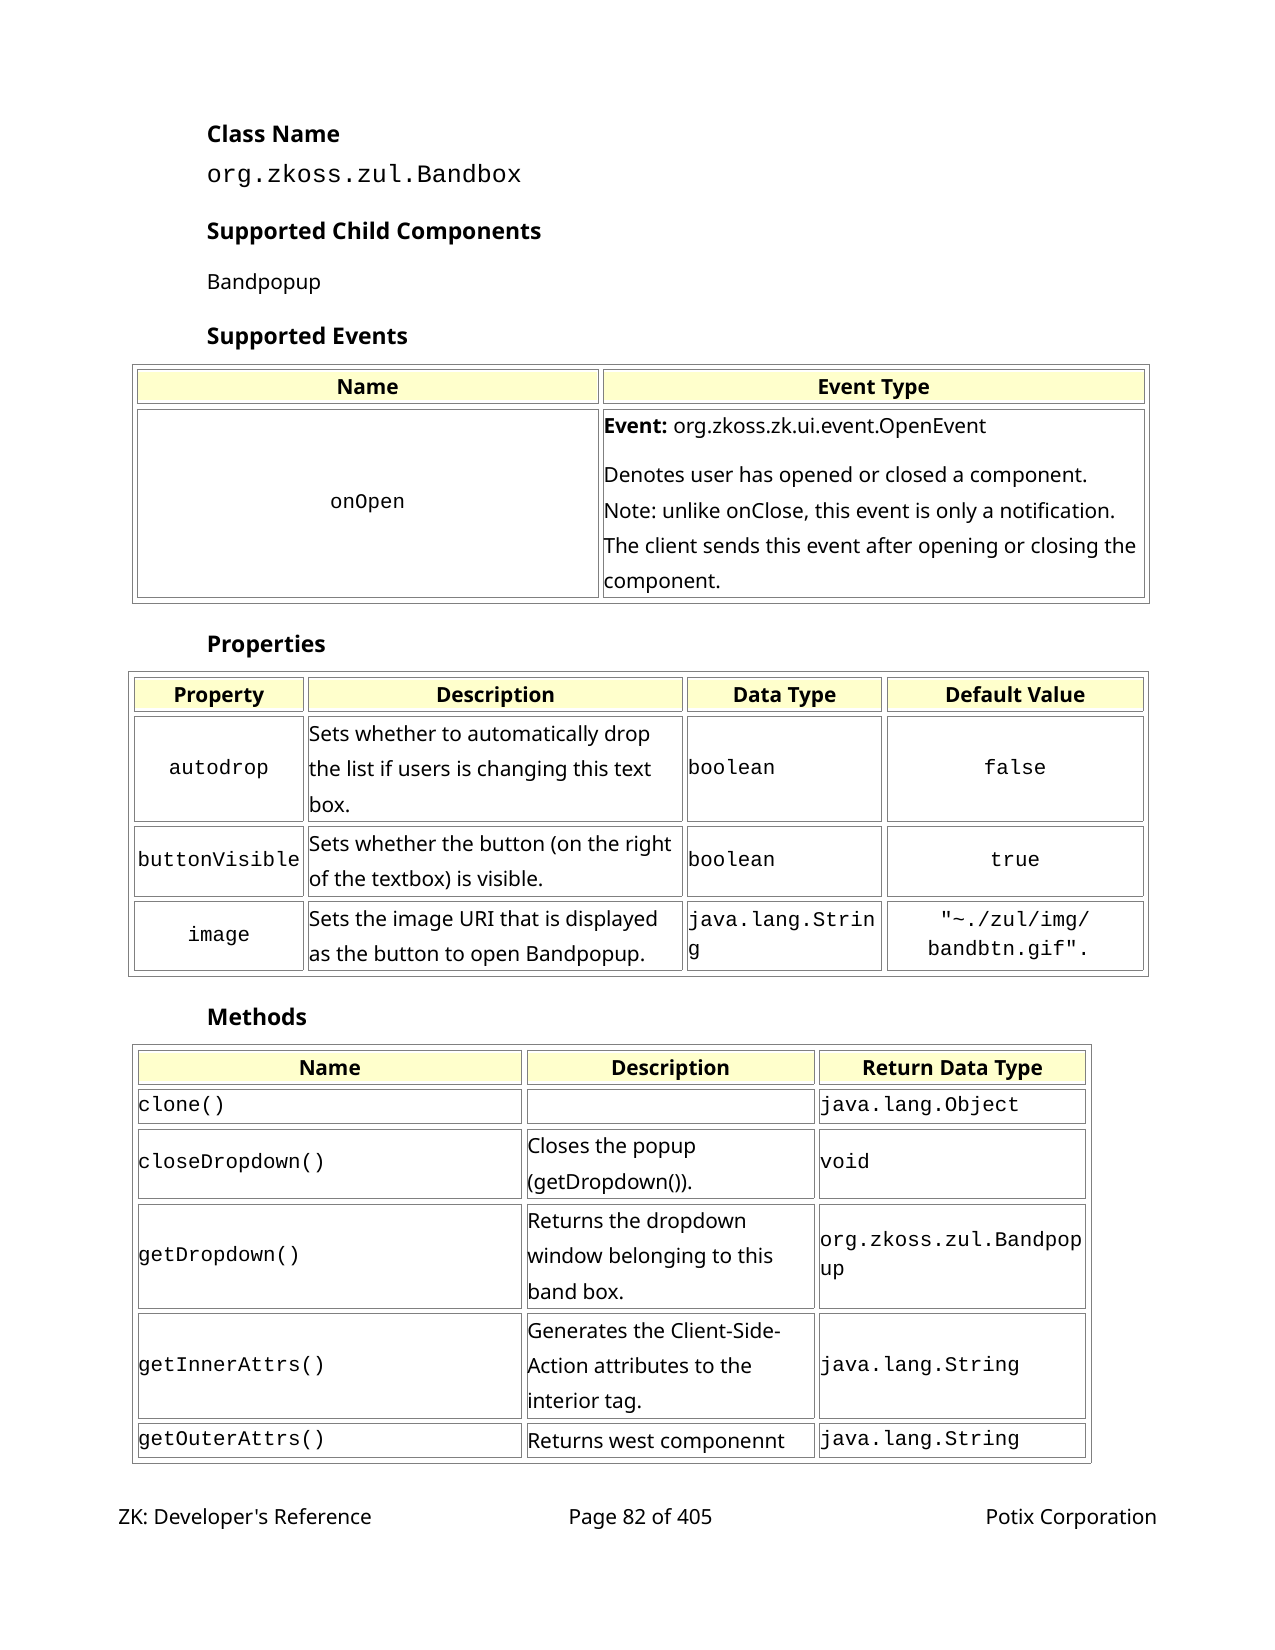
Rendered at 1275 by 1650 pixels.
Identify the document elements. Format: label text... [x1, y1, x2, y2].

table_header Return Data Type [817, 1045, 1088, 1084]
table_cell boolean [685, 711, 884, 821]
table_cell Generates the Client-Side-Action attributes to the interior tag. [524, 1308, 817, 1418]
table_cell boolean [685, 821, 884, 896]
table_header Data Type [685, 672, 884, 711]
subtitle Methods [207, 1001, 1157, 1032]
subtitle Supported Child Components [207, 215, 1157, 246]
table_header Name [135, 1045, 524, 1084]
table_cell java.lang.Object [817, 1084, 1088, 1123]
table_header Description [524, 1045, 817, 1084]
table_header Name [134, 365, 600, 403]
subtitle Properties [207, 628, 1157, 659]
table_cell getOuterAttrs() [135, 1418, 524, 1457]
table_cell Returns the dropdown window belonging to this band box. [524, 1198, 817, 1308]
table_cell java.lang.String [817, 1308, 1088, 1418]
text Bandpopup [207, 267, 1157, 295]
table_cell onOpen [134, 403, 600, 597]
table_header Description [306, 672, 685, 711]
table_cell [524, 1084, 817, 1123]
table_cell false [884, 711, 1146, 821]
table_cell void [817, 1123, 1088, 1198]
table_cell clone() [135, 1084, 524, 1123]
subtitle Supported Events [207, 320, 1157, 351]
table_cell java.lang.String [817, 1418, 1088, 1457]
table_cell getInnerAttrs() [135, 1308, 524, 1418]
table_cell autodrop [131, 711, 306, 821]
table_header Property [131, 672, 306, 711]
table_cell Sets whether to automatically drop the list if users is changing this text box. [306, 711, 685, 821]
text org.zkoss.zul.Bandbox [207, 162, 1157, 190]
table_cell Closes the popup (getDropdown()). [524, 1123, 817, 1198]
table_cell Event: org.zkoss.zk.ui.event.OpenEvent Denotes user has opened or closed a component. Note: unlike onClose, this event is only a notification. The client sends this event after opening or closing the component. [600, 403, 1147, 597]
table_cell org.zkoss.zul.Bandpopup [817, 1198, 1088, 1308]
table_cell [528, 1090, 814, 1123]
table_header Event Type [600, 365, 1147, 403]
table_cell Returns west componennt [524, 1418, 817, 1457]
table_cell Sets whether the button (on the right of the textbox) is visible. [306, 821, 685, 896]
table_cell closeDropdown() [135, 1123, 524, 1198]
table_cell java.lang.String [685, 896, 884, 970]
table_cell "~./zul/img/bandbtn.gif". [884, 896, 1146, 970]
table_cell getDropdown() [135, 1198, 524, 1308]
subtitle Class Name [207, 118, 1157, 149]
table_cell buttonVisible [131, 821, 306, 896]
table_header Default Value [884, 672, 1146, 711]
table_cell image [131, 896, 306, 970]
table_cell Sets the image URI that is displayed as the button to open Bandpopup. [306, 896, 685, 970]
table_cell true [884, 821, 1146, 896]
